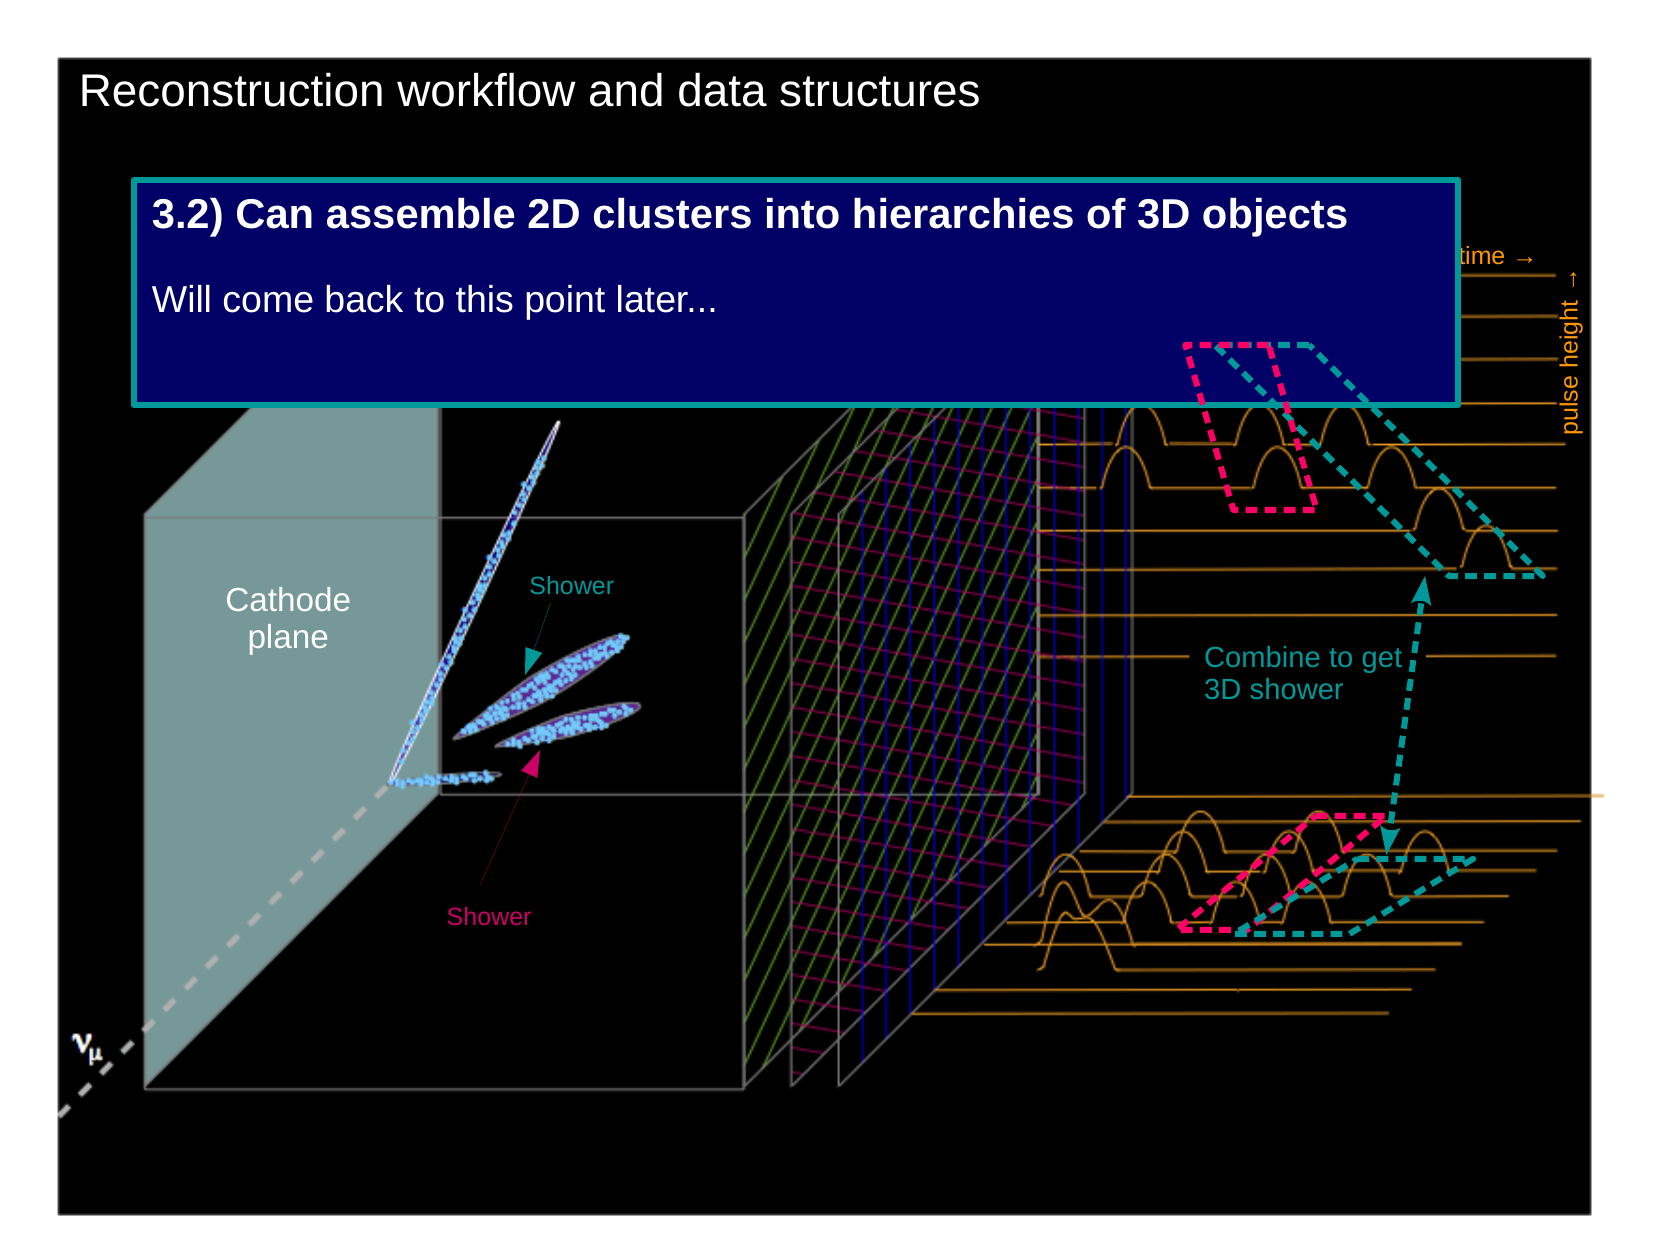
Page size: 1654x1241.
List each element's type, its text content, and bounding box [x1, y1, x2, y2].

text_box time → [1461, 234, 1560, 277]
text_box Shower [431, 895, 547, 952]
text_box 3.2) Can assemble 2D clusters into hierarchies of 3D objects Will come back to this point later... [134, 180, 1459, 406]
text_box Shower [514, 564, 629, 621]
text_box Combine to get 3D shower [1189, 633, 1426, 714]
text_box pulse height → [1547, 247, 1591, 451]
text_box Cathode plane [210, 574, 367, 664]
picture [0, 0, 1650, 1241]
text_box Reconstruction workflow and data structures [64, 57, 1042, 125]
